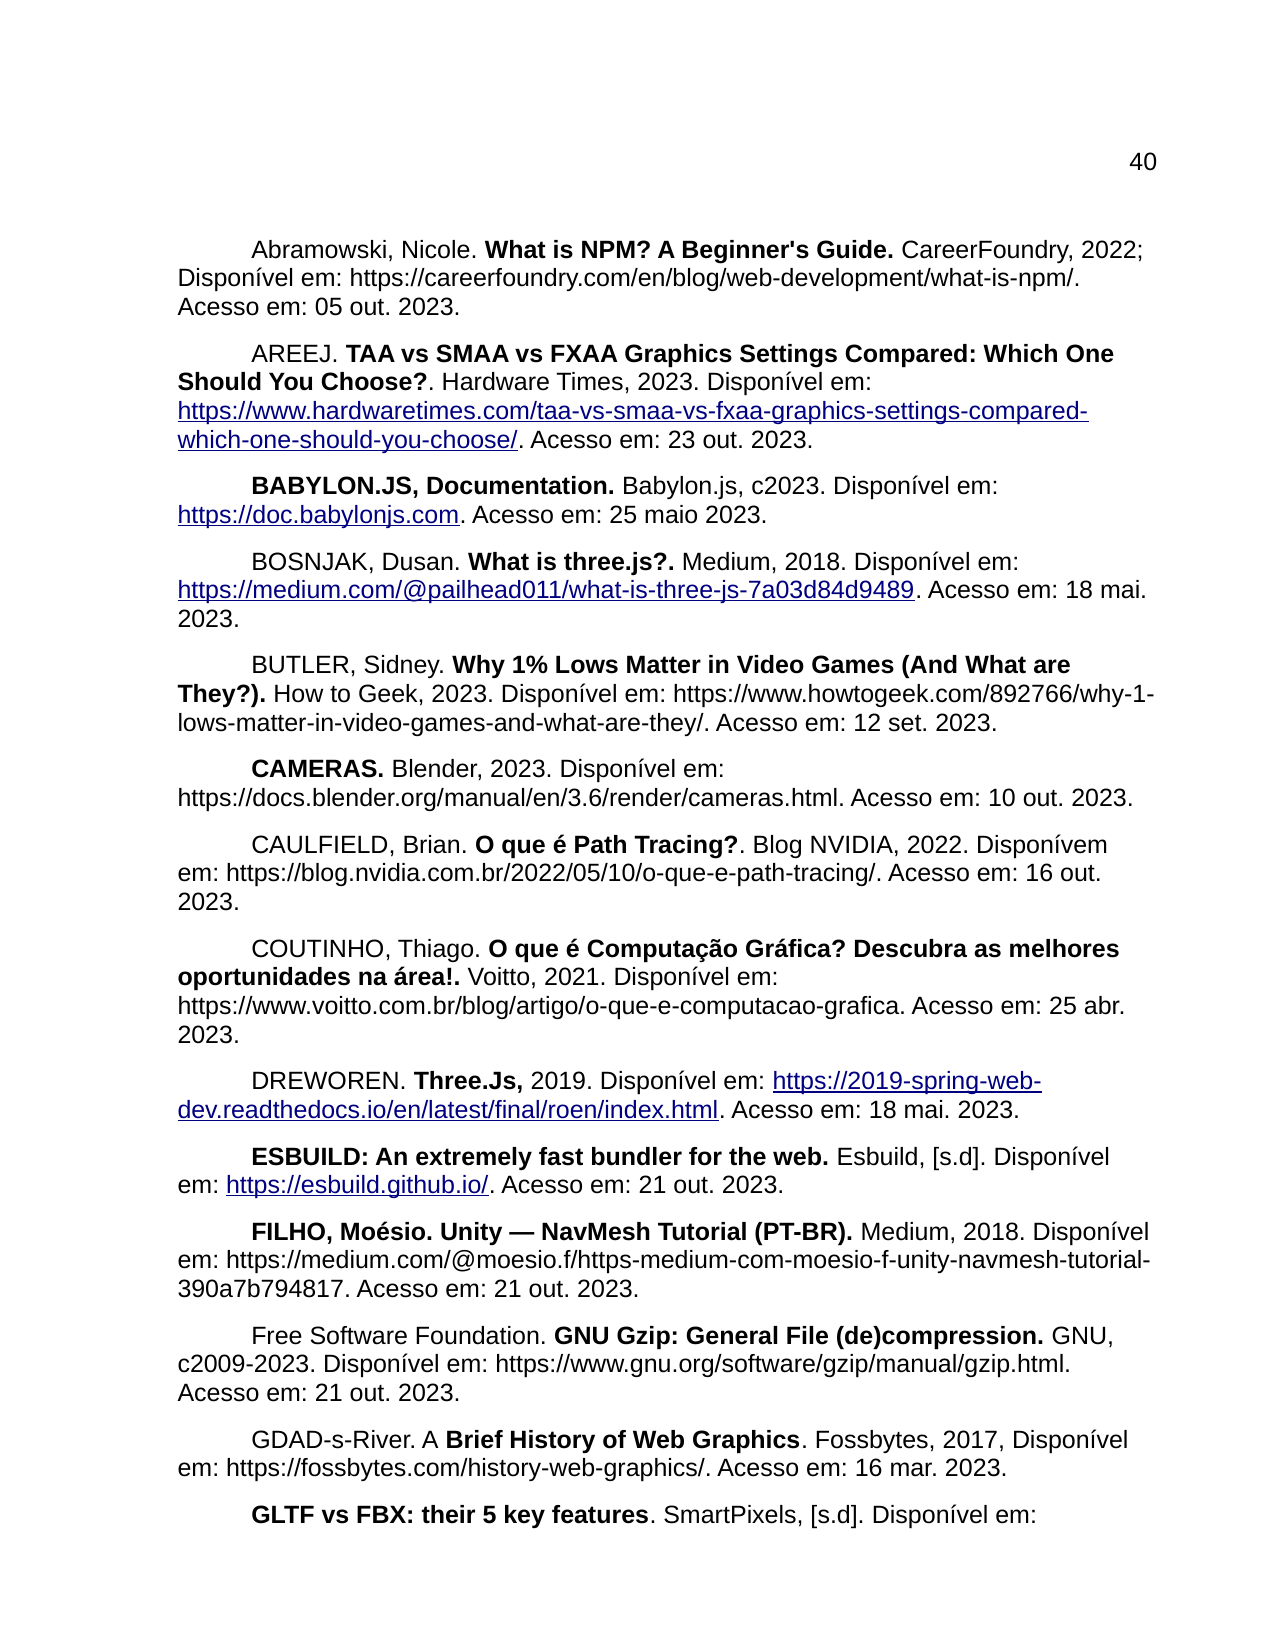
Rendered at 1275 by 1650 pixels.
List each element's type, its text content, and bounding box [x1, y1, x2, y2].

text GLTF vs FBX: their 5 key features. SmartPixels, [s.d]. Disponível em: [177, 1500, 1157, 1529]
text Abramowski, Nicole. What is NPM? A Beginner's Guide. CareerFoundry, 2022; Disponível em: https://careerfoundry.com/en/blog/web-development/what-is-npm/. Acesso em: 05 out. 2023. [177, 235, 1157, 321]
text Free Software Foundation. GNU Gzip: General File (de)compression. GNU, c2009-2023. Disponível em: https://www.gnu.org/software/gzip/manual/gzip.html. Acesso em: 21 out. 2023. [177, 1321, 1157, 1407]
text BABYLON.JS, Documentation. Babylon.js, c2023. Disponível em: https://doc.babylonjs.com. Acesso em: 25 maio 2023. [177, 471, 1157, 529]
text GDAD-s-River. A Brief History of Web Graphics. Fossbytes, 2017, Disponível em: https://fossbytes.com/history-web-graphics/. Acesso em: 16 mar. 2023. [177, 1425, 1157, 1482]
text AREEJ. TAA vs SMAA vs FXAA Graphics Settings Compared: Which One Should You Choose?. Hardware Times, 2023. Disponível em: https://www.hardwaretimes.com/taa-vs-smaa-vs-fxaa-graphics-settings-compared-which-one-should-you-choose/. Acesso em: 23 out. 2023. [177, 339, 1157, 454]
text BUTLER, Sidney. Why 1% Lows Matter in Video Games (And What are They?). How to Geek, 2023. Disponível em: https://www.howtogeek.com/892766/why-1-lows-matter-in-video-games-and-what-are-they/. Acesso em: 12 set. 2023. [177, 651, 1157, 737]
text FILHO, Moésio. Unity — NavMesh Tutorial (PT-BR). Medium, 2018. Disponível em: https://medium.com/@moesio.f/https-medium-com-moesio-f-unity-navmesh-tutorial-390a7b794817. Acesso em: 21 out. 2023. [177, 1217, 1157, 1303]
text BOSNJAK, Dusan. What is three.js?. Medium, 2018. Disponível em: https://medium.com/@pailhead011/what-is-three-js-7a03d84d9489. Acesso em: 18 mai. 2023. [177, 547, 1157, 633]
text CAULFIELD, Brian. O que é Path Tracing?. Blog NVIDIA, 2022. Disponívem em: https://blog.nvidia.com.br/2022/05/10/o-que-e-path-tracing/. Acesso em: 16 out. 2023. [177, 830, 1157, 916]
text COUTINHO, Thiago. O que é Computação Gráfica? Descubra as melhores oportunidades na área!. Voitto, 2021. Disponível em: https://www.voitto.com.br/blog/artigo/o-que-e-computacao-grafica. Acesso em: 25 abr. 2023. [177, 934, 1157, 1049]
text CAMERAS. Blender, 2023. Disponível em: https://docs.blender.org/manual/en/3.6/render/cameras.html. Acesso em: 10 out. 2023. [177, 754, 1157, 812]
text DREWOREN. Three.Js, 2019. Disponível em: https://2019-spring-web-dev.readthedocs.io/en/latest/final/roen/index.html. Acesso em: 18 mai. 2023. [177, 1066, 1157, 1124]
text ESBUILD: An extremely fast bundler for the web. Esbuild, [s.d]. Disponível em: https://esbuild.github.io/. Acesso em: 21 out. 2023. [177, 1142, 1157, 1199]
